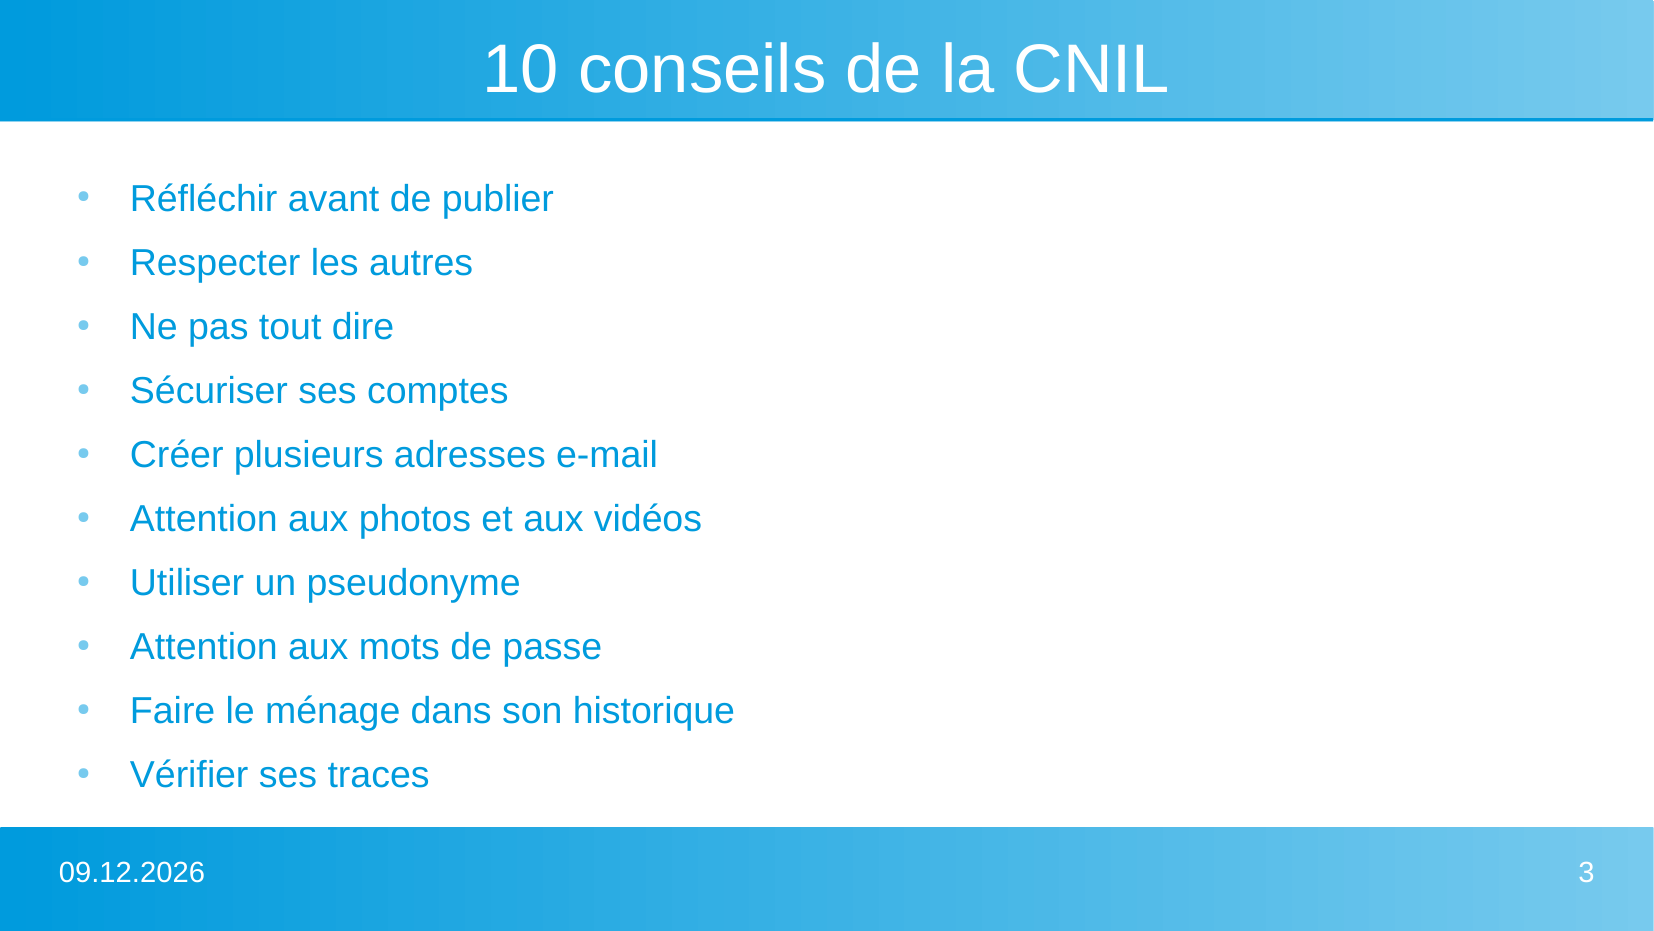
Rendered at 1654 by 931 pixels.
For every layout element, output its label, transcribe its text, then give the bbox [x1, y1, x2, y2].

list Réfléchir avant de publier Respecter les autres Ne pas tout dire Sécuriser ses comptes Créer plusieurs adresses e-mail Attention aux photos et aux vidéos Utiliser un pseudonyme Attention aux mots de passe Faire le ménage dans son historique Vérifier ses traces [59, 177, 1595, 768]
title 10 conseils de la CNIL [59, 29, 1595, 108]
